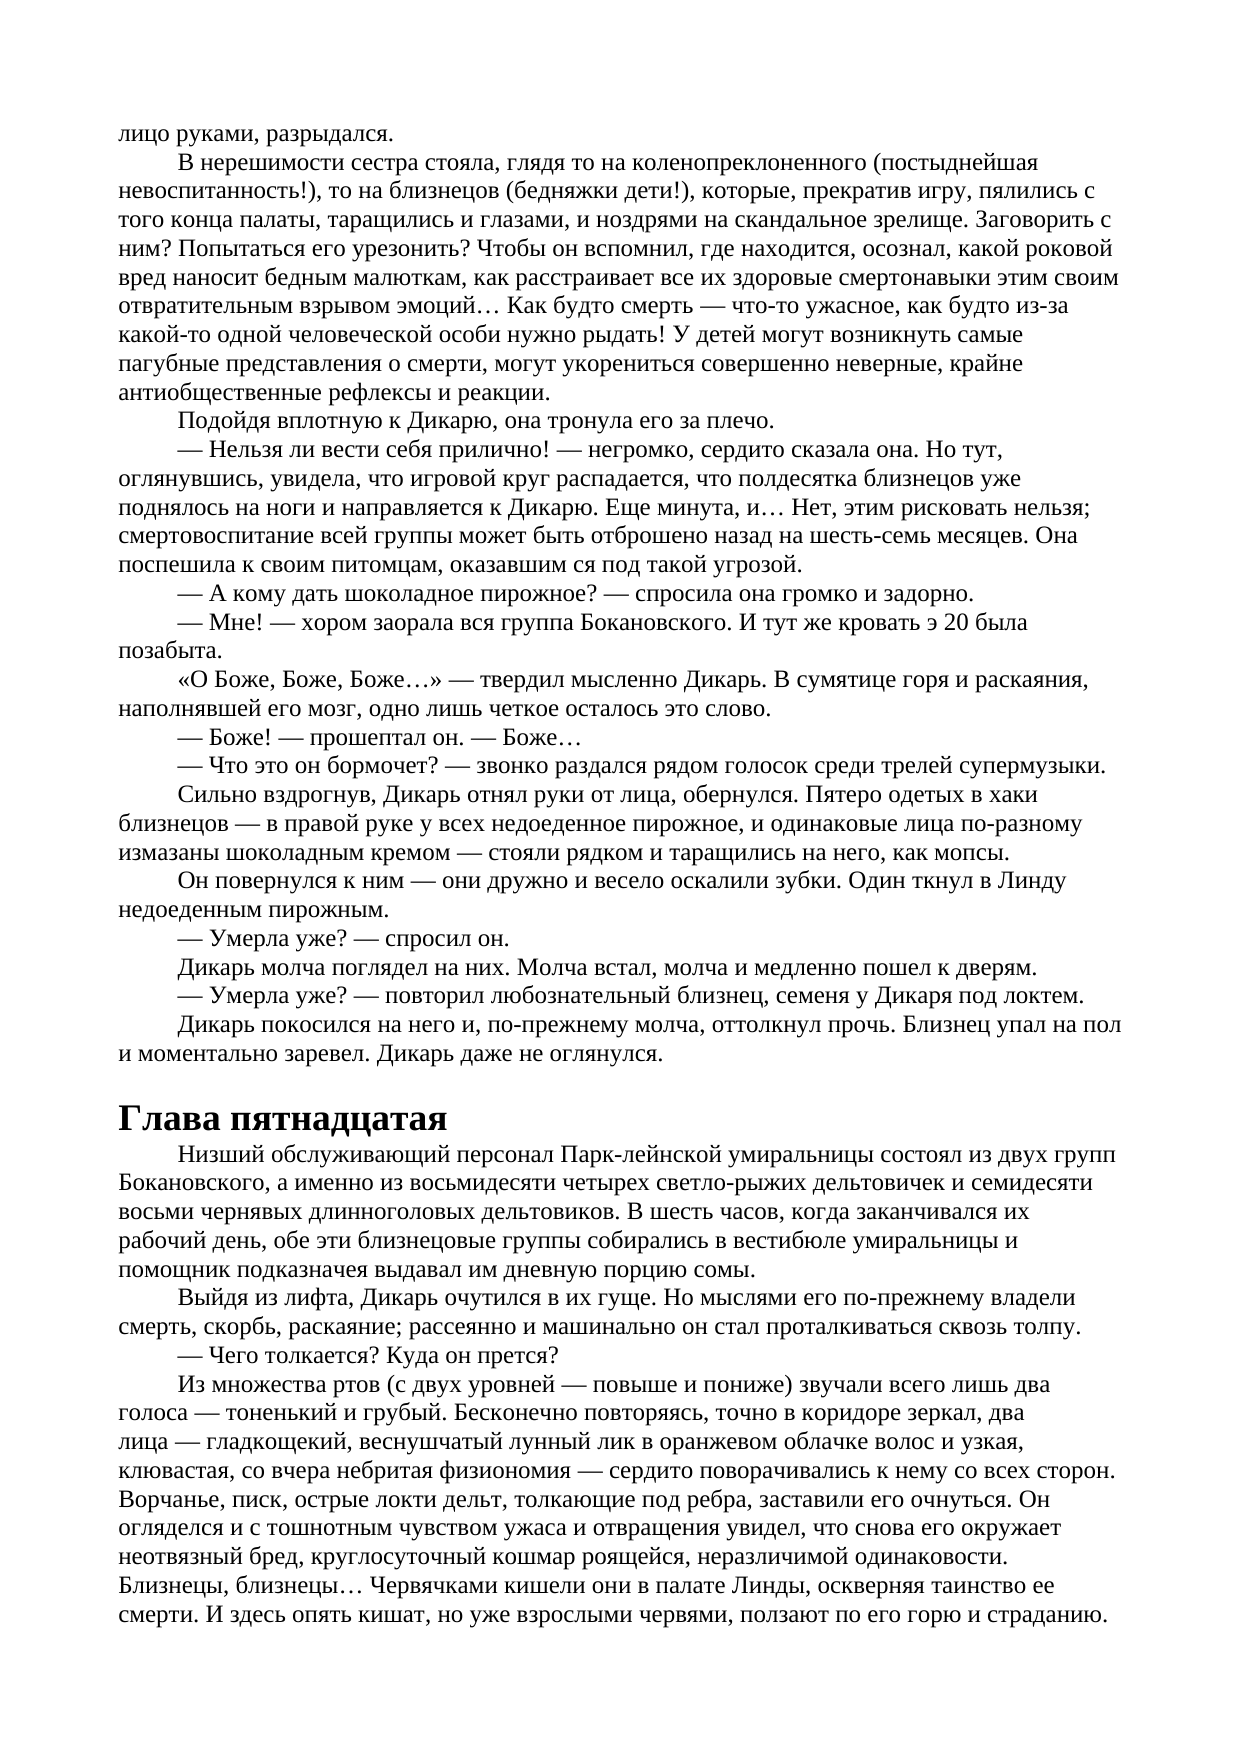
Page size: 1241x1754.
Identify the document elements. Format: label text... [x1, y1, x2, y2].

text Дикарь покосился на него и, по-прежнему молча, оттолкнул прочь. Близнец упал на пол и моментально заревел. Дикарь даже не оглянулся. [118, 1009, 1122, 1067]
text Из множества ртов (с двух уровней — повыше и пониже) звучали всего лишь два голоса — тоненький и грубый. Бесконечно повторяясь, точно в коридоре зеркал, два лица — гладкощекий, веснушчатый лунный лик в оранжевом облачке волос и узкая, клювастая, со вчера небритая физиономия — сердито поворачивались к нему со всех сторон. Ворчанье, писк, острые локти дельт, толкающие под ребра, заставили его очнуться. Он огляделся и с тошнотным чувством ужаса и отвращения увидел, что снова его окружает неотвязный бред, круглосуточный кошмар роящейся, неразличимой одинаковости. Близнецы, близнецы… Червячками кишели они в палате Линды, оскверняя таинство ее смерти. И здесь опять кишат, но уже взрослыми червями, ползают по его горю и страданию. [118, 1369, 1122, 1627]
text — Умерла уже? — повторил любознательный близнец, семеня у Дикаря под локтем. [118, 981, 1122, 1009]
text Дикарь молча поглядел на них. Молча встал, молча и медленно пошел к дверям. [118, 952, 1122, 981]
text — Что это он бормочет? — звонко раздался рядом голосок среди трелей супермузыки. [118, 751, 1122, 779]
text — Мне! — хором заорала вся группа Бокановского. И тут же кровать э 20 была позабыта. [118, 607, 1122, 664]
subtitle Глава пятнадцатая [118, 1096, 1122, 1139]
text Подойдя вплотную к Дикарю, она тронула его за плечо. [118, 406, 1122, 434]
text — Чего толкается? Куда он прется? [118, 1340, 1122, 1369]
text — А кому дать шоколадное пирожное? — спросила она громко и задорно. [118, 578, 1122, 607]
text «О Боже, Боже, Боже…» — твердил мысленно Дикарь. В сумятице горя и раскаяния, наполнявшей его мозг, одно лишь четкое осталось это слово. [118, 664, 1122, 722]
text Он повернулся к ним — они дружно и весело оскалили зубки. Один ткнул в Линду недоеденным пирожным. [118, 866, 1122, 923]
text лицо руками, разрыдался. [118, 118, 1122, 147]
text В нерешимости сестра стояла, глядя то на коленопреклоненного (постыднейшая невоспитанность!), то на близнецов (бедняжки дети!), которые, прекратив игру, пялились с того конца палаты, таращились и глазами, и ноздрями на скандальное зрелище. Заговорить с ним? Попытаться его урезонить? Чтобы он вспомнил, где находится, осознал, какой роковой вред наносит бедным малюткам, как расстраивает все их здоровые смертонавыки этим своим отвратительным взрывом эмоций… Как будто смерть — что-то ужасное, как будто из-за какой-то одной человеческой особи нужно рыдать! У детей могут возникнуть самые пагубные представления о смерти, могут укорениться совершенно неверные, крайне антиобщественные рефлексы и реакции. [118, 147, 1122, 406]
text — Нельзя ли вести себя прилично! — негромко, сердито сказала она. Но тут, оглянувшись, увидела, что игровой круг распадается, что полдесятка близнецов уже поднялось на ноги и направляется к Дикарю. Еще минута, и… Нет, этим рисковать нельзя; смертовоспитание всей группы может быть отброшено назад на шесть-семь месяцев. Она поспешила к своим питомцам, оказавшим ся под такой угрозой. [118, 434, 1122, 578]
text Выйдя из лифта, Дикарь очутился в их гуще. Но мыслями его по-прежнему владели смерть, скорбь, раскаяние; рассеянно и машинально он стал проталкиваться сквозь толпу. [118, 1282, 1122, 1340]
text Низший обслуживающий персонал Парк-лейнской умиральницы состоял из двух групп Бокановского, а именно из восьмидесяти четырех светло-рыжих дельтовичек и семидесяти восьми чернявых длинноголовых дельтовиков. В шесть часов, когда заканчивался их рабочий день, обе эти близнецовые группы собирались в вестибюле умиральницы и помощник подказначея выдавал им дневную порцию сомы. [118, 1139, 1122, 1282]
text — Умерла уже? — спросил он. [118, 923, 1122, 952]
text Сильно вздрогнув, Дикарь отнял руки от лица, обернулся. Пятеро одетых в хаки близнецов — в правой руке у всех недоеденное пирожное, и одинаковые лица по-разному измазаны шоколадным кремом — стояли рядком и таращились на него, как мопсы. [118, 779, 1122, 866]
text — Боже! — прошептал он. — Боже… [118, 722, 1122, 751]
